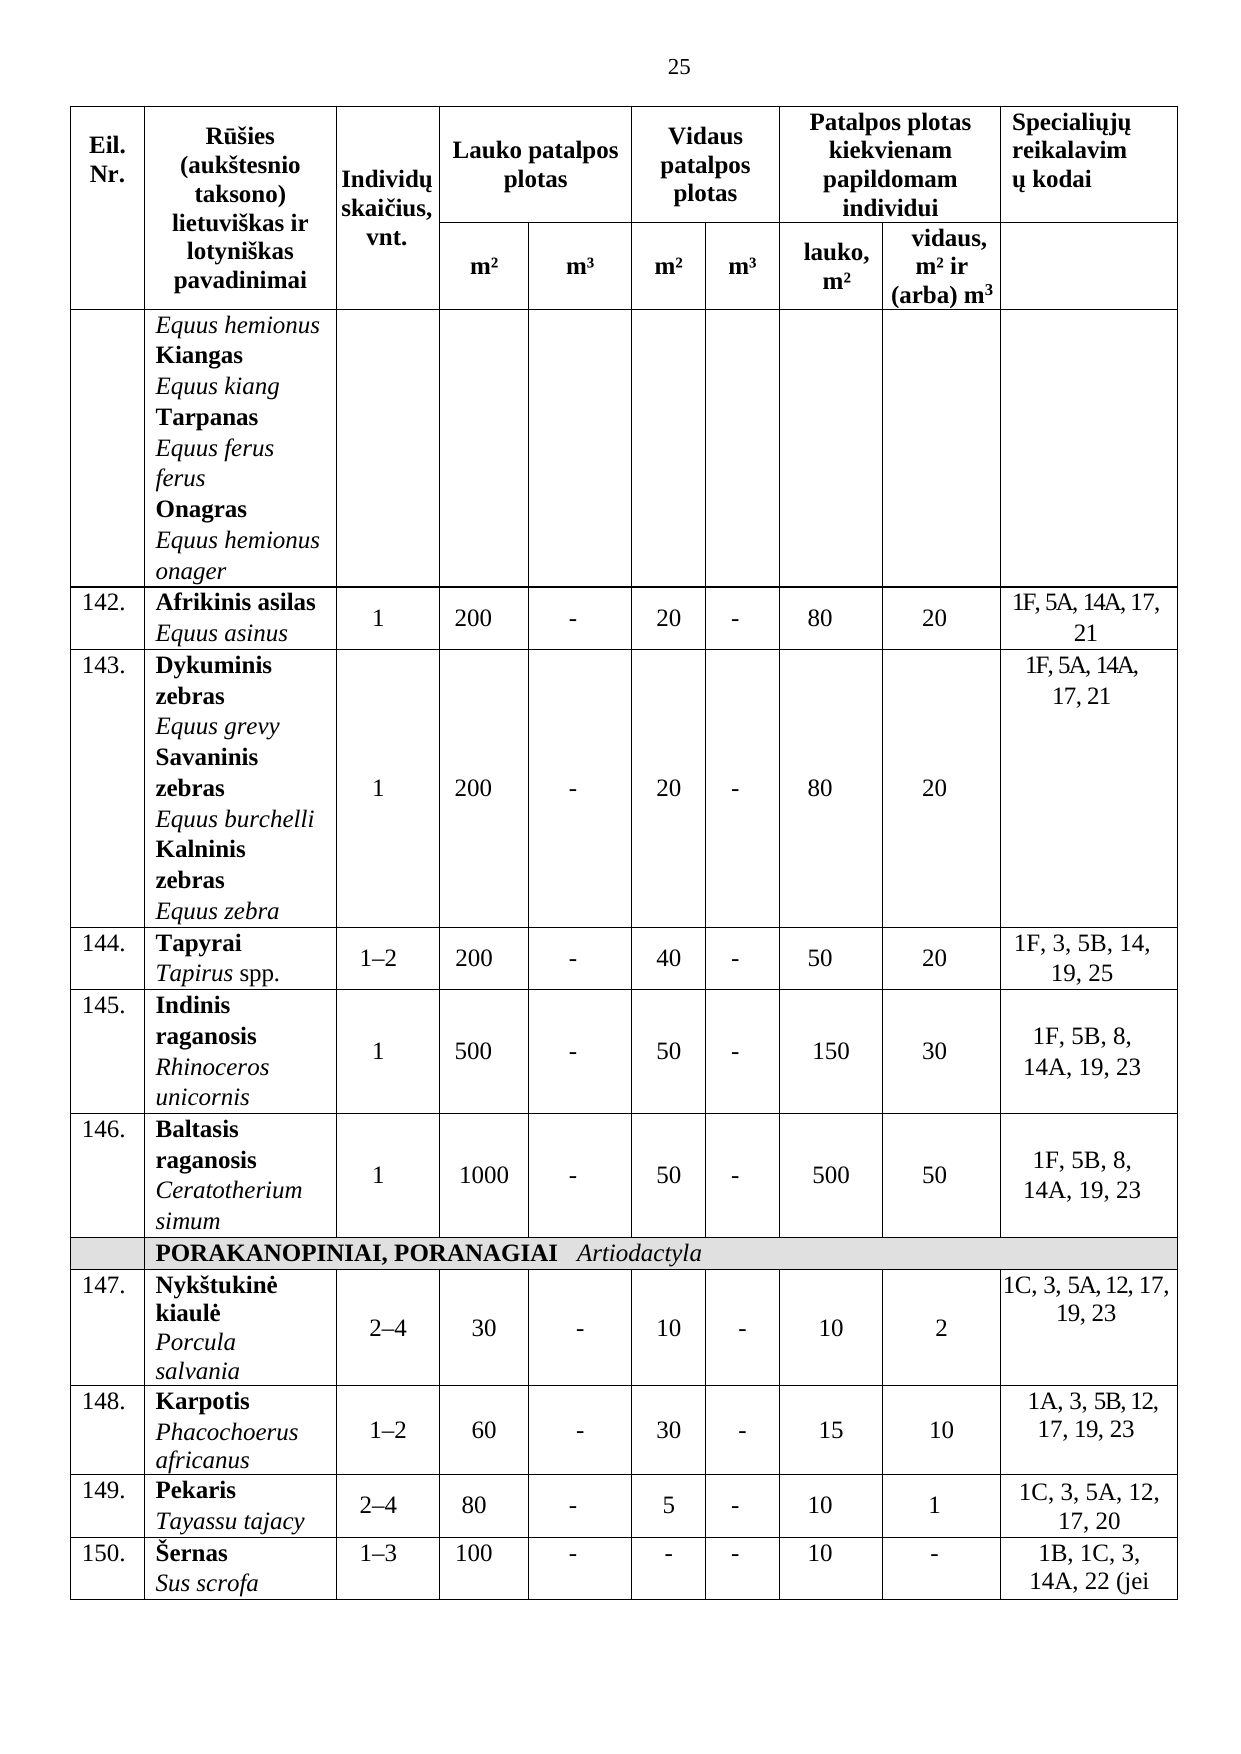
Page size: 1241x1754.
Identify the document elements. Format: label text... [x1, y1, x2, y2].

table_cell [440, 310, 528, 586]
table_cell 1 [337, 650, 439, 927]
table_cell 148. [71, 1386, 144, 1474]
table_cell Indinis raganosis Rhinoceros unicornis [145, 990, 336, 1113]
table_cell 50 [632, 1114, 705, 1237]
table_cell Dykuminis zebras Equus grevy Savaninis zebras Equus burchelli Kalninis zebras Equus zebra [145, 650, 336, 927]
table_cell 200 [440, 650, 528, 927]
table_cell 10 [780, 1270, 882, 1385]
table_cell 20 [632, 588, 705, 649]
table_cell PORAKANOPINIAI, PORANAGIAI Artiodactyla [145, 1238, 1177, 1269]
table_cell - [529, 1270, 631, 1385]
table_cell 500 [440, 990, 528, 1113]
table_cell 50 [883, 1114, 1000, 1237]
table_cell - [529, 1114, 631, 1237]
table_cell 20 [883, 588, 1000, 649]
table_cell Equus hemionus Kiangas Equus kiang Tarpanas Equus ferus ferus Onagras Equus hemionus onager [145, 310, 336, 586]
table_header Lauko patalpos plotas [440, 107, 631, 222]
table_cell 145. [71, 990, 144, 1113]
table_cell 142. [71, 588, 144, 649]
table_cell 5 [632, 1475, 705, 1537]
table_cell 2–4 [337, 1270, 439, 1385]
table_cell 1–2 [337, 1386, 439, 1474]
table_cell - [883, 1538, 1000, 1599]
table_cell m³ [529, 223, 631, 309]
table_header Eil. Nr. [71, 107, 144, 309]
table_cell 100 [440, 1538, 528, 1599]
table_cell - [706, 1114, 779, 1237]
table_cell 30 [632, 1386, 705, 1474]
table_cell vidaus, m² ir (arba) m3 [883, 223, 1000, 309]
table_cell 10 [632, 1270, 705, 1385]
table_cell Tapyrai Tapirus spp. [145, 928, 336, 989]
table_cell 50 [780, 928, 882, 989]
table_cell - [706, 1538, 779, 1599]
table_cell - [529, 1475, 631, 1537]
table_cell [337, 310, 439, 586]
table_cell 1–2 [337, 928, 439, 989]
table_cell 60 [440, 1386, 528, 1474]
table_cell 1–3 [337, 1538, 439, 1599]
table_cell 20 [632, 650, 705, 927]
table_cell [1001, 310, 1177, 586]
table_cell Nykštukinė kiaulė Porcula salvania [145, 1270, 336, 1385]
table_cell [780, 310, 882, 586]
table_cell 80 [780, 650, 882, 927]
table_cell 1 [337, 990, 439, 1113]
table_cell - [632, 1538, 705, 1599]
table_cell - [706, 1475, 779, 1537]
table_cell - [529, 650, 631, 927]
table_cell 1F, 5A, 14A, 17, 21 [1001, 650, 1177, 927]
table_cell 150 [780, 990, 882, 1113]
table_cell - [883, 310, 1000, 586]
table_cell [71, 310, 144, 586]
table_cell lauko, m² [780, 223, 882, 309]
table_cell 143. [71, 650, 144, 927]
table_cell 144. [71, 928, 144, 989]
table_cell 1F, 5B, 8, 14A, 19, 23 [1001, 990, 1177, 1113]
table_cell - [706, 928, 779, 989]
table_cell Šernas Sus scrofa [145, 1538, 336, 1599]
table_cell - [529, 990, 631, 1113]
table_cell m² [632, 223, 705, 309]
table_cell 1C, 3, 5A, 12, 17, 20 [1001, 1475, 1177, 1537]
table_cell - [706, 588, 779, 649]
table_cell [71, 1238, 144, 1269]
table_cell - [529, 1538, 631, 1599]
table_cell 1F, 3, 5B, 14, 19, 25 [1001, 928, 1177, 989]
table_cell 146. [71, 1114, 144, 1237]
table_cell - [529, 310, 631, 586]
table_cell 80 [440, 1475, 528, 1537]
table_cell 1000 [440, 1114, 528, 1237]
table_cell 1F, 5B, 8, 14A, 19, 23 [1001, 1114, 1177, 1237]
table_cell - [529, 928, 631, 989]
table_cell 150. [71, 1538, 144, 1599]
table_cell 500 [780, 1114, 882, 1237]
table_cell 2–4 [337, 1475, 439, 1537]
table_cell 30 [883, 990, 1000, 1113]
table_cell 1F, 5A, 14A, 17, 21 [1001, 588, 1177, 649]
table_cell 2 [883, 1270, 1000, 1385]
table_cell 30 [440, 1270, 528, 1385]
table_cell 10 [780, 1538, 882, 1599]
table_cell - [706, 310, 779, 586]
table_cell [1001, 223, 1177, 309]
table_cell 20 [883, 650, 1000, 927]
table_cell 1C, 3, 5A, 12, 17, 19, 23 [1001, 1270, 1177, 1385]
table_cell 10 [883, 1386, 1000, 1474]
table_cell - [706, 990, 779, 1113]
table_header Specialiųjų reikalavimų kodai [1001, 107, 1177, 222]
table_cell 200 [440, 928, 528, 989]
table_cell - [706, 650, 779, 927]
table_cell 1A, 3, 5B, 12, 17, 19, 23 [1001, 1386, 1177, 1474]
table_cell Karpotis Phacochoerus africanus [145, 1386, 336, 1474]
table_cell - [706, 1386, 779, 1474]
table_cell m² [440, 223, 528, 309]
table_cell 1 [883, 1475, 1000, 1537]
table_cell Afrikinis asilas Equus asinus [145, 588, 336, 649]
table_cell 50 [632, 990, 705, 1113]
table_cell 15 [780, 1386, 882, 1474]
table_cell 147. [71, 1270, 144, 1385]
table_cell - [529, 588, 631, 649]
table_cell 80 [780, 588, 882, 649]
table_cell 40 [632, 928, 705, 989]
table_cell - [632, 310, 705, 586]
table_cell 1 [337, 588, 439, 649]
table_header Rūšies (aukštesnio taksono) lietuviškas ir lotyniškas pavadinimai [145, 107, 336, 309]
table_header Patalpos plotas kiekvienam papildomam individui [780, 107, 1000, 222]
table_cell m³ [706, 223, 779, 309]
table_cell - [529, 1386, 631, 1474]
table_cell Pekaris Tayassu tajacy [145, 1475, 336, 1537]
table_cell 1B, 1C, 3, 14A, 22 (jei [1001, 1538, 1177, 1599]
table_cell 200 [440, 588, 528, 649]
table_header Vidaus patalpos plotas [632, 107, 779, 222]
table_cell - [706, 1270, 779, 1385]
table_cell 1 [337, 1114, 439, 1237]
table_cell 10 [780, 1475, 882, 1537]
table_cell 149. [71, 1475, 144, 1537]
table_cell 20 [883, 928, 1000, 989]
table_cell Baltasis raganosis Ceratotherium simum [145, 1114, 336, 1237]
table_header Individų skaičius, vnt. [337, 107, 439, 309]
